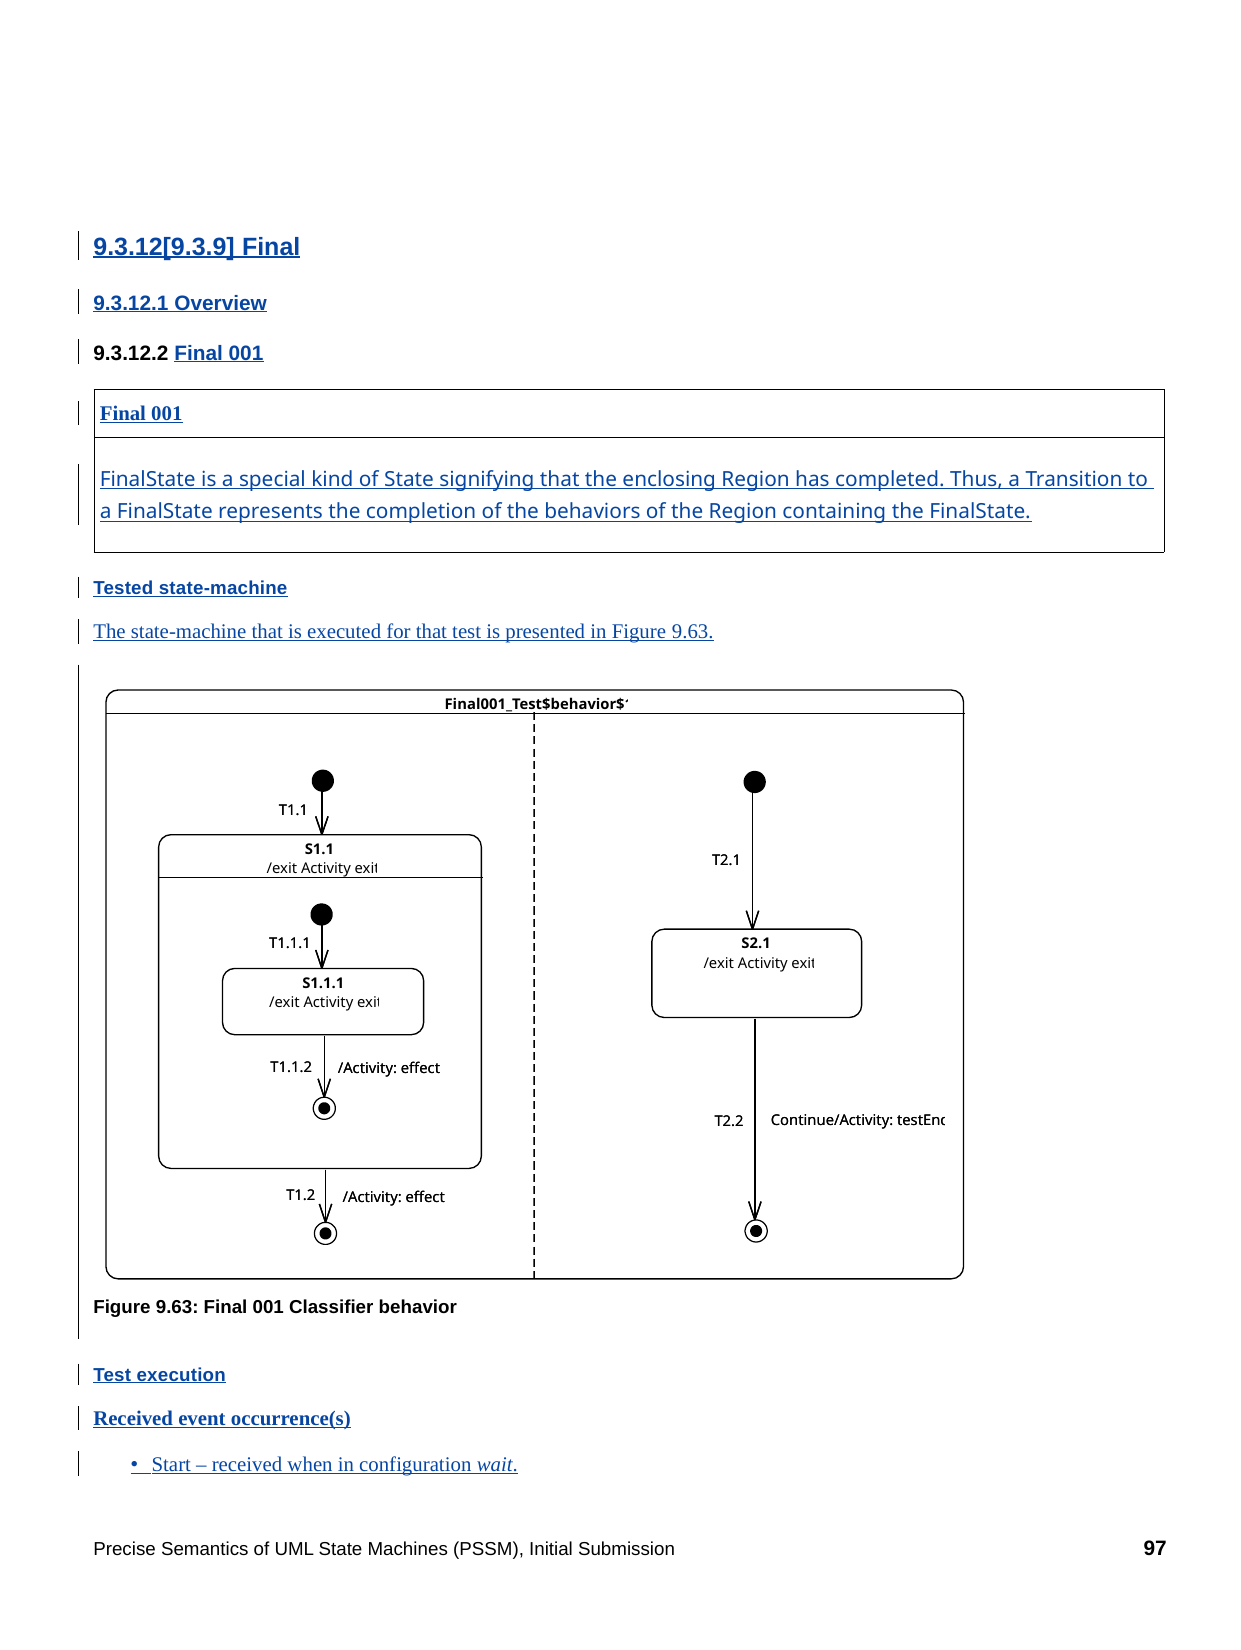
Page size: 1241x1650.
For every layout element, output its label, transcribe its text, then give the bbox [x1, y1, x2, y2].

subtitle Final 001 [93, 339, 1164, 364]
text Figure 9.63: Final 001 Classifier behavior [93, 677, 978, 1318]
subtitle Test execution [93, 1363, 1164, 1385]
subtitle Final [93, 231, 1164, 260]
table_header Final 001 [95, 390, 1164, 437]
list Start – received when in configuration wait. [131, 1451, 1164, 1476]
subtitle Overview [93, 289, 1164, 314]
text Received event occurrence(s) [93, 1406, 1164, 1430]
subtitle Tested state-machine [93, 577, 1164, 598]
table_cell FinalState is a special kind of State signifying that the enclosing Region has completed. Thus, a Transition to a FinalState represents the completion of the behaviors of the Region containing the FinalState. [95, 438, 1164, 552]
text The state-machine that is executed for that test is presented in Figure 9.63. [93, 619, 1164, 643]
